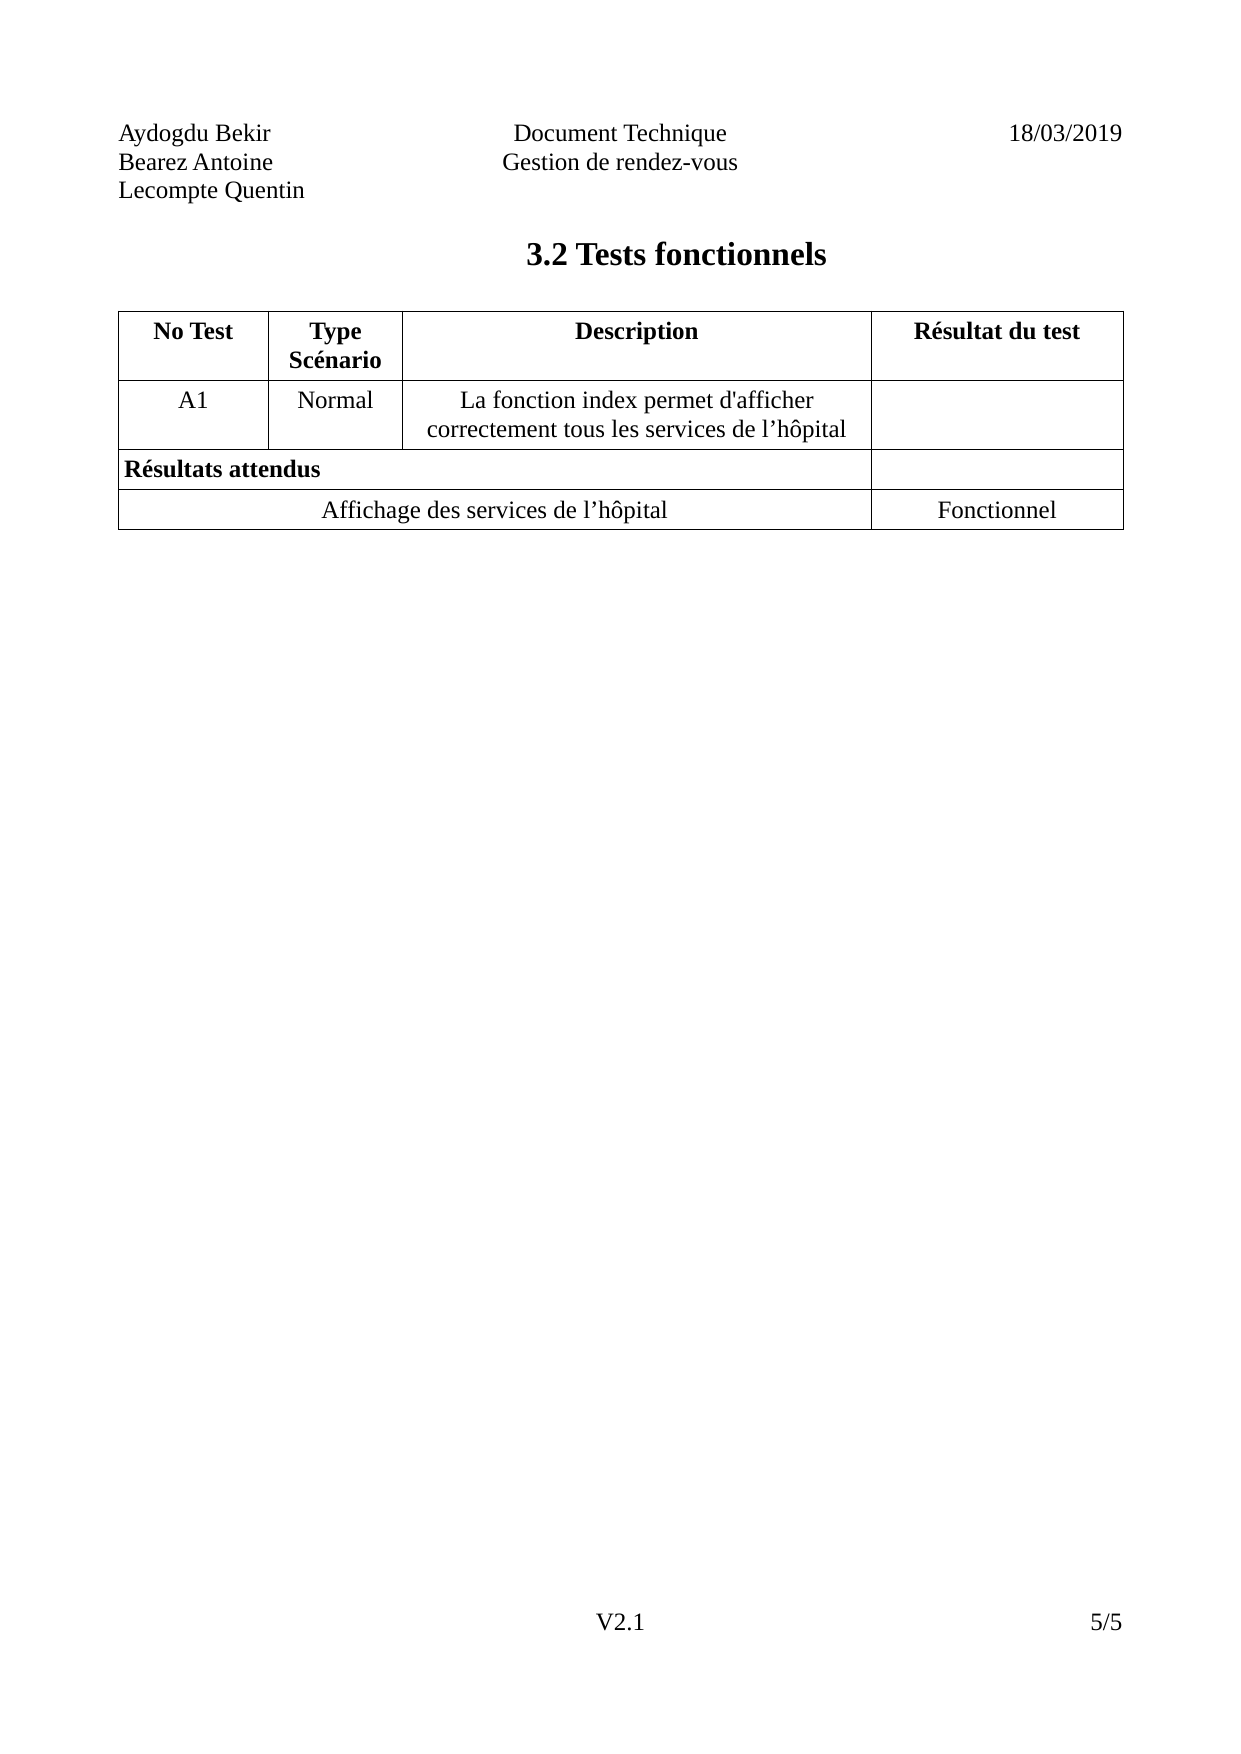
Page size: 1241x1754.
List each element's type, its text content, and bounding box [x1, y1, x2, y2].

table_header Type Scénario [269, 312, 402, 379]
table_cell Résultats attendus [119, 450, 871, 489]
list 3.2 Tests fonctionnels [193, 234, 1122, 272]
table_cell [872, 450, 1123, 489]
table_header Résultat du test [872, 312, 1123, 379]
table_header No Test [119, 312, 268, 379]
table_header Description [403, 312, 871, 379]
table_cell La fonction index permet d'afficher correctement tous les services de l’hôpital [403, 381, 871, 449]
table_cell Affichage des services de l’hôpital [119, 490, 871, 529]
table_cell [872, 381, 1123, 449]
table_cell Normal [269, 381, 402, 449]
table_cell Fonctionnel [872, 490, 1123, 529]
table_cell A1 [119, 381, 268, 449]
